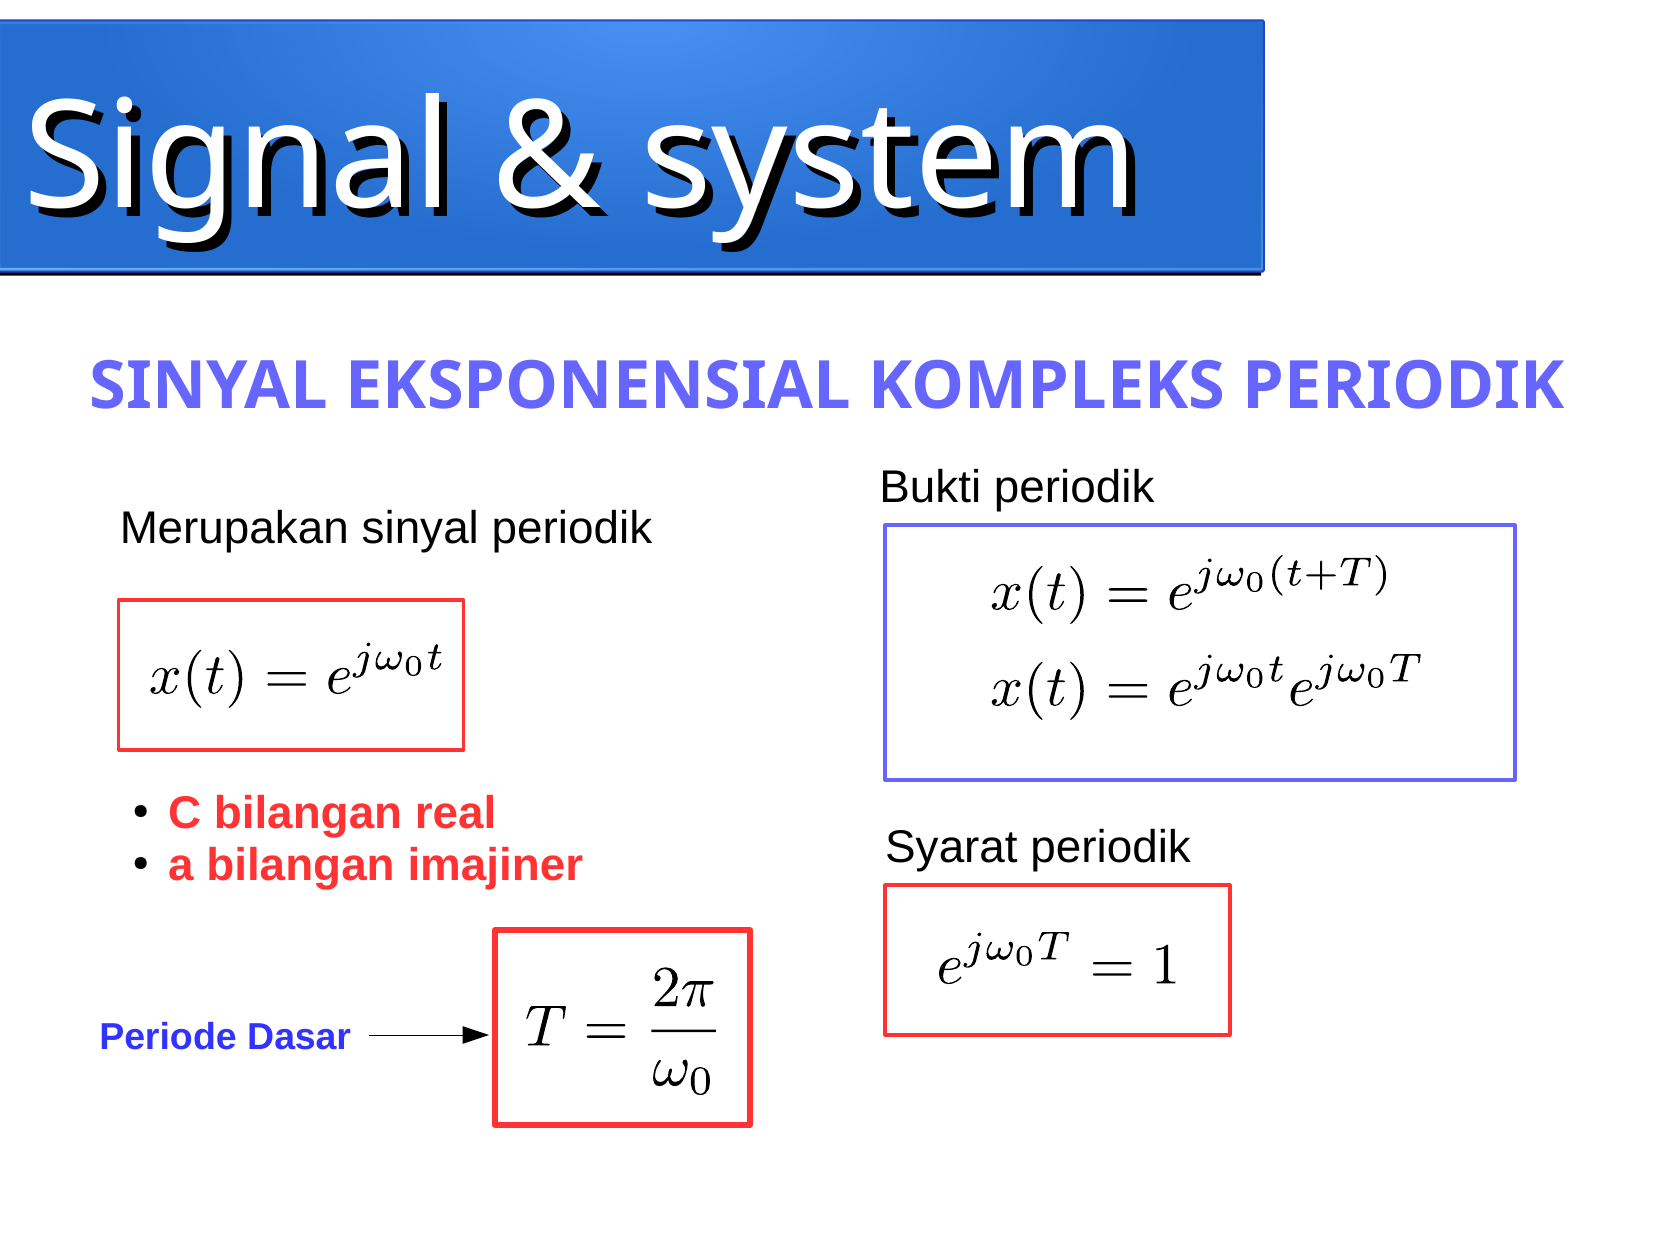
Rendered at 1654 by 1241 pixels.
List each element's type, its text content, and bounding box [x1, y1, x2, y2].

text_box [990, 555, 1423, 721]
text_box C bilangan real a bilangan imajiner [117, 780, 599, 898]
text_box SINYAL EKSPONENSIAL KOMPLEKS PERIODIK [75, 330, 1654, 423]
text_box Bukti periodik [864, 453, 1170, 520]
text_box [936, 931, 1181, 985]
text_box Periode Dasar [84, 1008, 366, 1066]
title Signal & system [23, 0, 1323, 325]
text_box [148, 642, 444, 709]
text_box [525, 967, 716, 1096]
text_box Syarat periodik [870, 813, 1207, 880]
text_box Merupakan sinyal periodik [105, 495, 668, 562]
